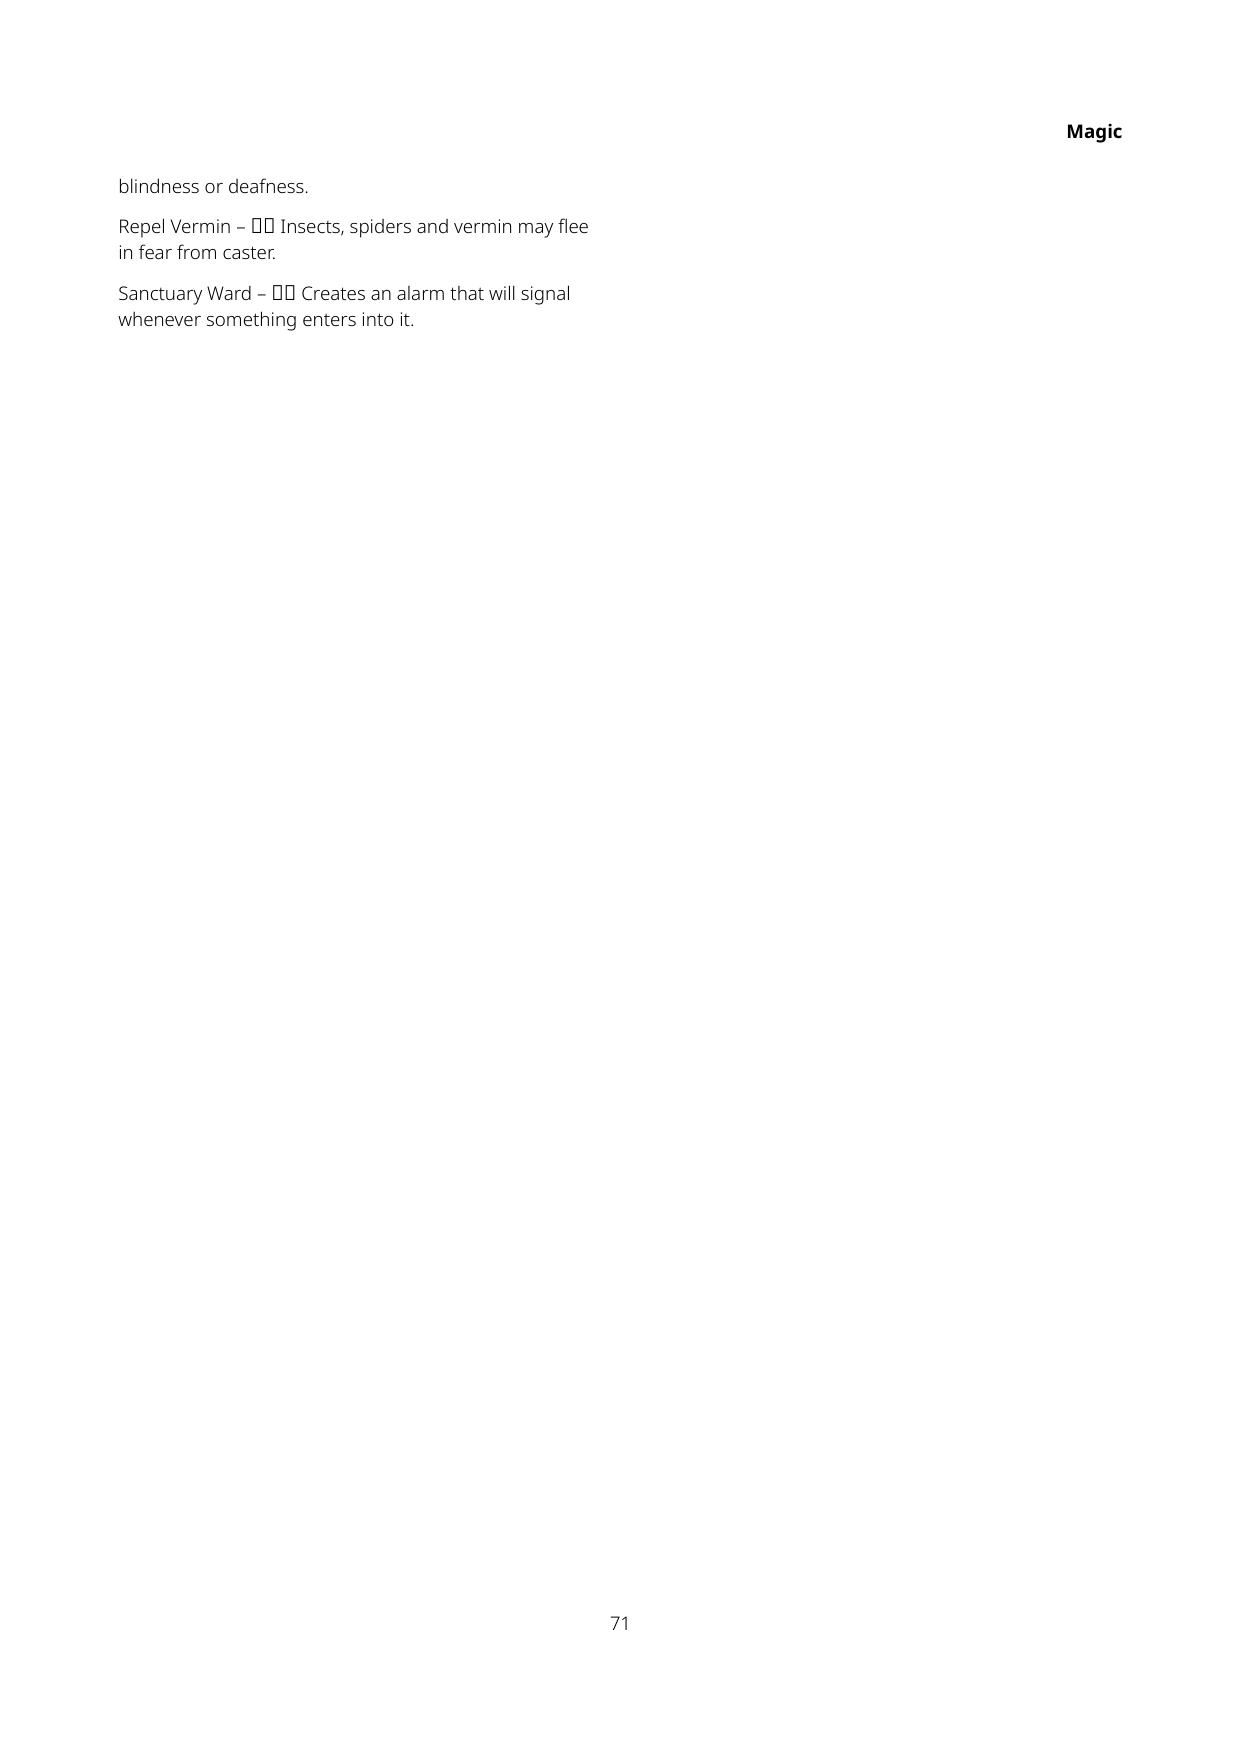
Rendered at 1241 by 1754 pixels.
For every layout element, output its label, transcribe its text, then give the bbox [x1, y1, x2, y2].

text blindness or deafness. [118, 173, 605, 199]
text Repel Vermin –  Insects, spiders and vermin may flee in fear from caster. [118, 211, 605, 265]
text Sanctuary Ward –  Creates an alarm that will signal whenever something enters into it. [118, 278, 605, 332]
